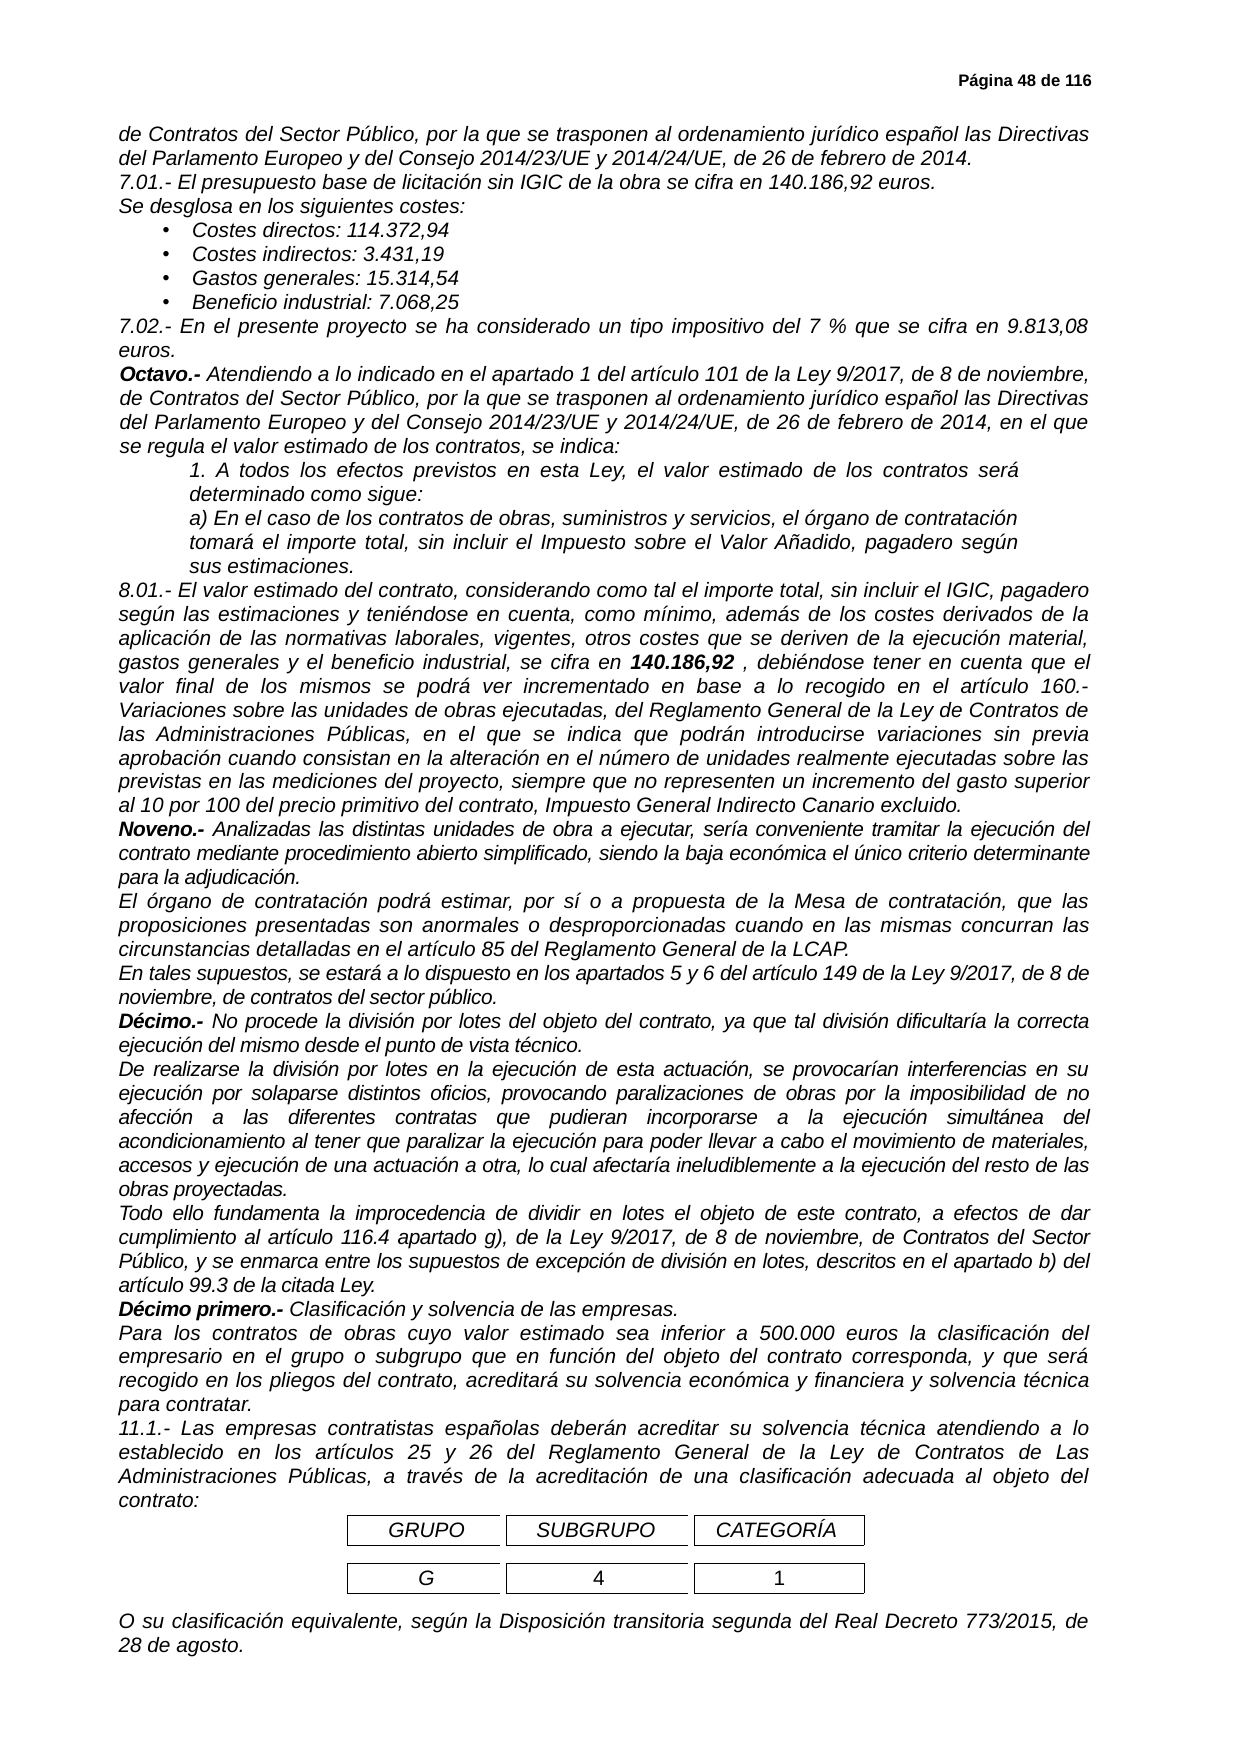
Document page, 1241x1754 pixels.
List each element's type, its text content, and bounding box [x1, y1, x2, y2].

text Octavo.- Atendiendo a lo indicado en el apartado 1 del artículo 101 de la Ley 9/2017, de 8 de noviembre, de Contratos del Sector Público, por la que se trasponen al ordenamiento jurídico español las Directivas del Parlamento Europeo y del Consejo 2014/23/UE y 2014/24/UE, de 26 de febrero de 2014, en el que se regula el valor estimado de los contratos, se indica: [119, 362, 1092, 458]
table_cell G [344, 1560, 503, 1608]
list Beneficio industrial: 7.068,25 [162, 290, 1092, 314]
text Noveno.- Analizadas las distintas unidades de obra a ejecutar, sería conveniente tramitar la ejecución del contrato mediante procedimiento abierto simplificado, siendo la baja económica el único criterio determinante para la adjudicación. [118, 817, 1092, 889]
text 1. A todos los efectos previstos en esta Ley, el valor estimado de los contratos será determinado como sigue: [189, 458, 1022, 506]
list Costes indirectos: 3.431,19 [162, 242, 1092, 266]
table_header CATEGORÍA [691, 1512, 867, 1560]
text de Contratos del Sector Público, por la que se trasponen al ordenamiento jurídico español las Directivas del Parlamento Europeo y del Consejo 2014/23/UE y 2014/24/UE, de 26 de febrero de 2014. [118, 122, 1092, 170]
table_header GRUPO [344, 1512, 503, 1560]
list Gastos generales: 15.314,54 [162, 266, 1092, 290]
text Décimo primero.- Clasificación y solvencia de las empresas. [118, 1296, 1092, 1320]
text En tales supuestos, se estará a lo dispuesto en los apartados 5 y 6 del artículo 149 de la Ley 9/2017, de 8 de noviembre, de contratos del sector público. [118, 961, 1092, 1009]
table_header SUBGRUPO [503, 1512, 691, 1560]
text 7.02.- En el presente proyecto se ha considerado un tipo impositivo del 7 % que se cifra en 9.813,08 euros. [118, 314, 1092, 362]
table_cell 4 [503, 1560, 691, 1608]
text Décimo.- No procede la división por lotes del objeto del contrato, ya que tal división dificultaría la correcta ejecución del mismo desde el punto de vista técnico. [118, 1009, 1092, 1057]
text Para los contratos de obras cuyo valor estimado sea inferior a 500.000 euros la clasificación del empresario en el grupo o subgrupo que en función del objeto del contrato corresponda, y que será recogido en los pliegos del contrato, acreditará su solvencia económica y financiera y solvencia técnica para contratar. [118, 1320, 1092, 1416]
text Se desglosa en los siguientes costes: [118, 194, 1092, 218]
text 8.01.- El valor estimado del contrato, considerando como tal el importe total, sin incluir el IGIC, pagadero según las estimaciones y teniéndose en cuenta, como mínimo, además de los costes derivados de la aplicación de las normativas laborales, vigentes, otros costes que se deriven de la ejecución material, gastos generales y el beneficio industrial, se cifra en 140.186,92 , debiéndose tener en cuenta que el valor final de los mismos se podrá ver incrementado en base a lo recogido en el artículo 160.- Variaciones sobre las unidades de obras ejecutadas, del Reglamento General de la Ley de Contratos de las Administraciones Públicas, en el que se indica que podrán introducirse variaciones sin previa aprobación cuando consistan en la alteración en el número de unidades realmente ejecutadas sobre las previstas en las mediciones del proyecto, siempre que no representen un incremento del gasto superior al 10 por 100 del precio primitivo del contrato, Impuesto General Indirecto Canario excluido. [118, 578, 1092, 817]
table_cell 1 [691, 1560, 867, 1608]
text 7.01.- El presupuesto base de licitación sin IGIC de la obra se cifra en 140.186,92 euros. [118, 170, 1092, 194]
text De realizarse la división por lotes en la ejecución de esta actuación, se provocarían interferencias en su ejecución por solaparse distintos oficios, provocando paralizaciones de obras por la imposibilidad de no afección a las diferentes contratas que pudieran incorporarse a la ejecución simultánea del acondicionamiento al tener que paralizar la ejecución para poder llevar a cabo el movimiento de materiales, accesos y ejecución de una actuación a otra, lo cual afectaría ineludiblemente a la ejecución del resto de las obras proyectadas. [118, 1057, 1092, 1201]
text Todo ello fundamenta la improcedencia de dividir en lotes el objeto de este contrato, a efectos de dar cumplimiento al artículo 116.4 apartado g), de la Ley 9/2017, de 8 de noviembre, de Contratos del Sector Público, y se enmarca entre los supuestos de excepción de división en lotes, descritos en el apartado b) del artículo 99.3 de la citada Ley. [118, 1201, 1092, 1296]
text 11.1.- Las empresas contratistas españolas deberán acreditar su solvencia técnica atendiendo a lo establecido en los artículos 25 y 26 del Reglamento General de la Ley de Contratos de Las Administraciones Públicas, a través de la acreditación de una clasificación adecuada al objeto del contrato: [118, 1416, 1092, 1512]
text El órgano de contratación podrá estimar, por sí o a propuesta de la Mesa de contratación, que las proposiciones presentadas son anormales o desproporcionadas cuando en las mismas concurran las circunstancias detalladas en el artículo 85 del Reglamento General de la LCAP. [118, 889, 1092, 961]
text O su clasificación equivalente, según la Disposición transitoria segunda del Real Decreto 773/2015, de 28 de agosto. [118, 1608, 1092, 1656]
text a) En el caso de los contratos de obras, suministros y servicios, el órgano de contratación tomará el importe total, sin incluir el Impuesto sobre el Valor Añadido, pagadero según sus estimaciones. [189, 506, 1022, 578]
list Costes directos: 114.372,94 [162, 218, 1092, 242]
